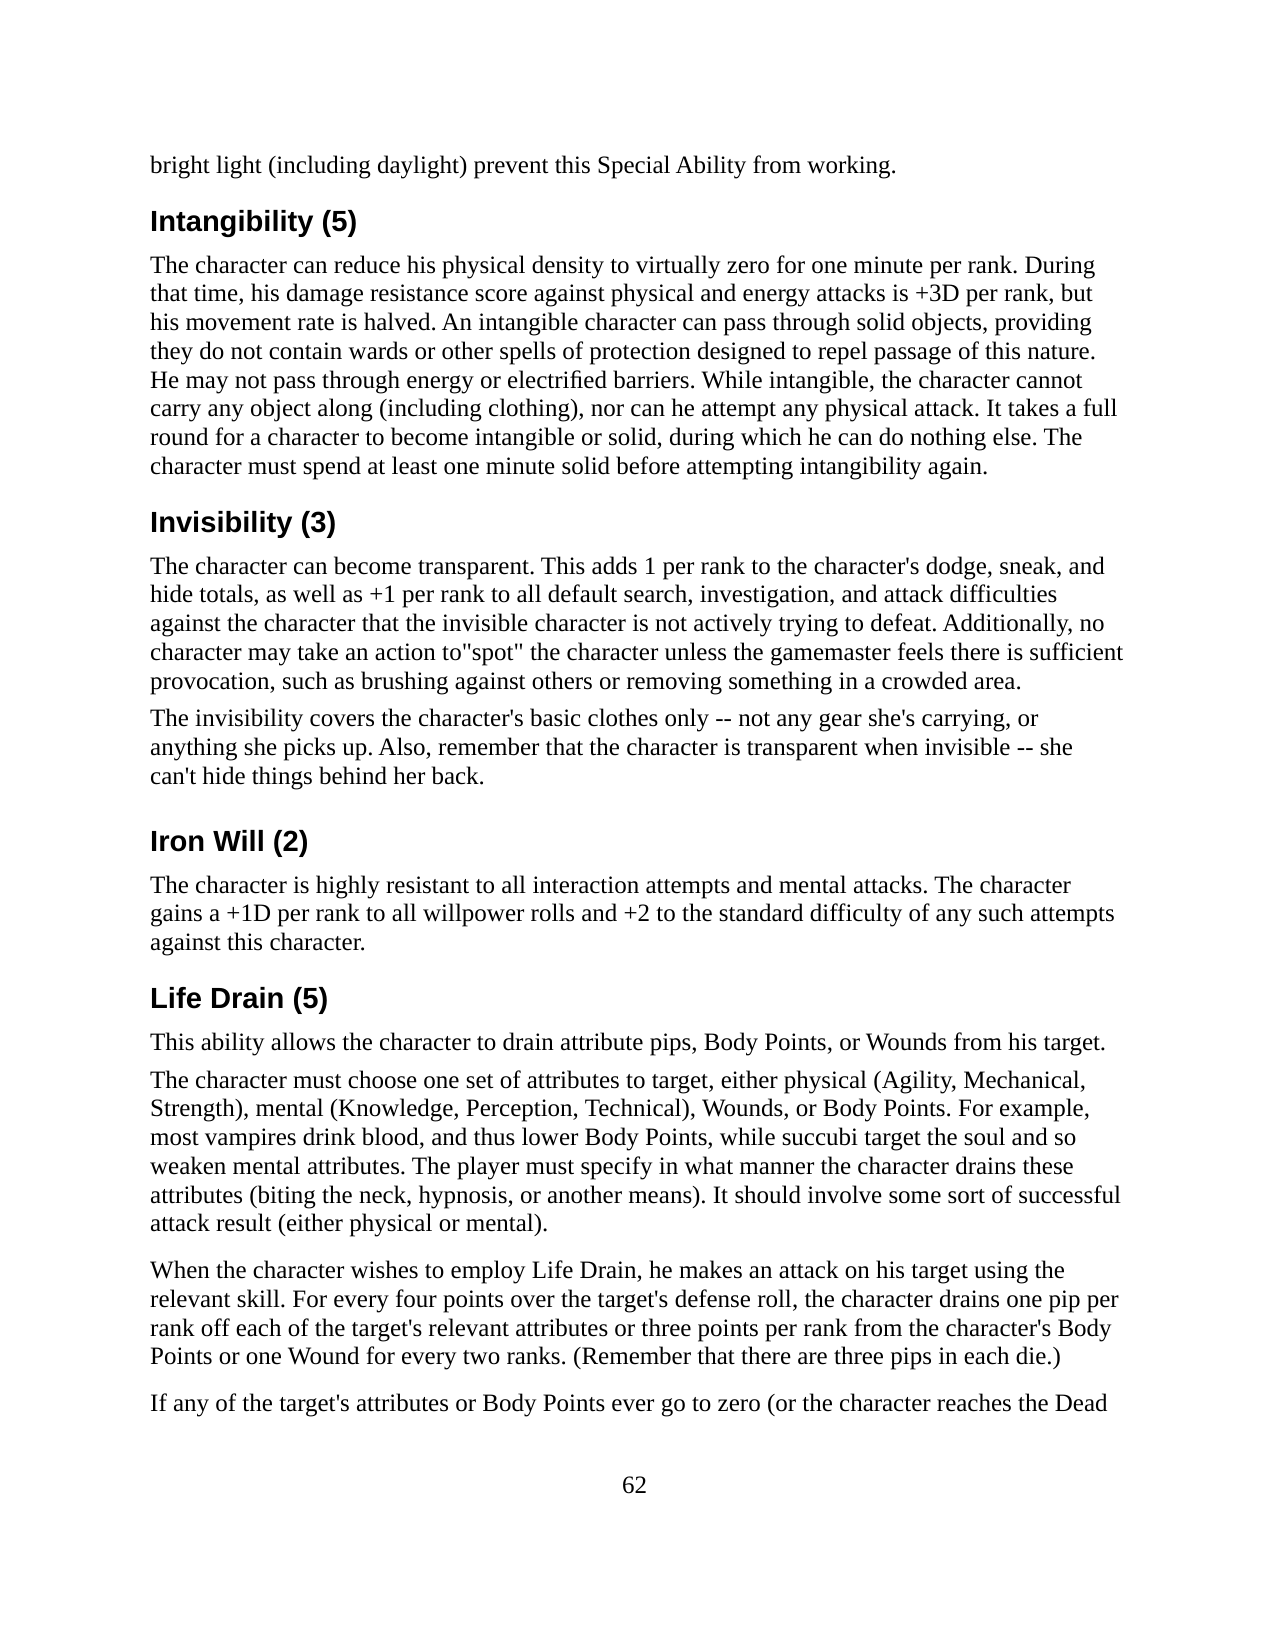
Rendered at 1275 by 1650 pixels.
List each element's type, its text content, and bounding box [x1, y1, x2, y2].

text The invisibility covers the character's basic clothes only -- not any gear she's carrying, or anything she picks up. Also, remember that the character is transparent when invisible -- she can't hide things behind her back. [150, 703, 1125, 790]
subtitle Invisibility (3) [150, 505, 1125, 538]
text If any of the target's attributes or Body Points ever go to zero (or the character reaches the Dead [150, 1388, 1125, 1417]
text bright light (including daylight) prevent this Special Ability from working. [150, 150, 1125, 179]
text When the character wishes to employ Life Drain, he makes an attack on his target using the relevant skill. For every four points over the target's defense roll, the character drains one pip per rank off each of the target's relevant attributes or three points per rank from the character's Body Points or one Wound for every two ranks. (Remember that there are three pips in each die.) [150, 1255, 1125, 1370]
subtitle Iron Will (2) [150, 824, 1125, 857]
text The character can become transparent. This adds 1 per rank to the character's dodge, sneak, and hide totals, as well as +1 per rank to all default search, investigation, and attack difficulties against the character that the invisible character is not actively trying to defeat. Additionally, no character may take an action to"spot" the character unless the gamemaster feels there is sufficient provocation, such as brushing against others or removing something in a crowded area. [150, 551, 1125, 694]
text The character is highly resistant to all interaction attempts and mental attacks. The character gains a +1D per rank to all willpower rolls and +2 to the standard difficulty of any such attempts against this character. [150, 870, 1125, 956]
text The character can reduce his physical density to virtually zero for one minute per rank. During that time, his damage resistance score against physical and energy attacks is +3D per rank, but his movement rate is halved. An intangible character can pass through solid objects, providing they do not contain wards or other spells of protection designed to repel passage of this nature. He may not pass through energy or electriﬁed barriers. While intangible, the character cannot carry any object along (including clothing), nor can he attempt any physical attack. It takes a full round for a character to become intangible or solid, during which he can do nothing else. The character must spend at least one minute solid before attempting intangibility again. [150, 250, 1125, 480]
text The character must choose one set of attributes to target, either physical (Agility, Mechanical, Strength), mental (Knowledge, Perception, Technical), Wounds, or Body Points. For example, most vampires drink blood, and thus lower Body Points, while succubi target the soul and so weaken mental attributes. The player must specify in what manner the character drains these attributes (biting the neck, hypnosis, or another means). It should involve some sort of successful attack result (either physical or mental). [150, 1065, 1125, 1237]
text This ability allows the character to drain attribute pips, Body Points, or Wounds from his target. [150, 1027, 1125, 1056]
subtitle Life Drain (5) [150, 981, 1125, 1014]
subtitle Intangibility (5) [150, 204, 1125, 237]
